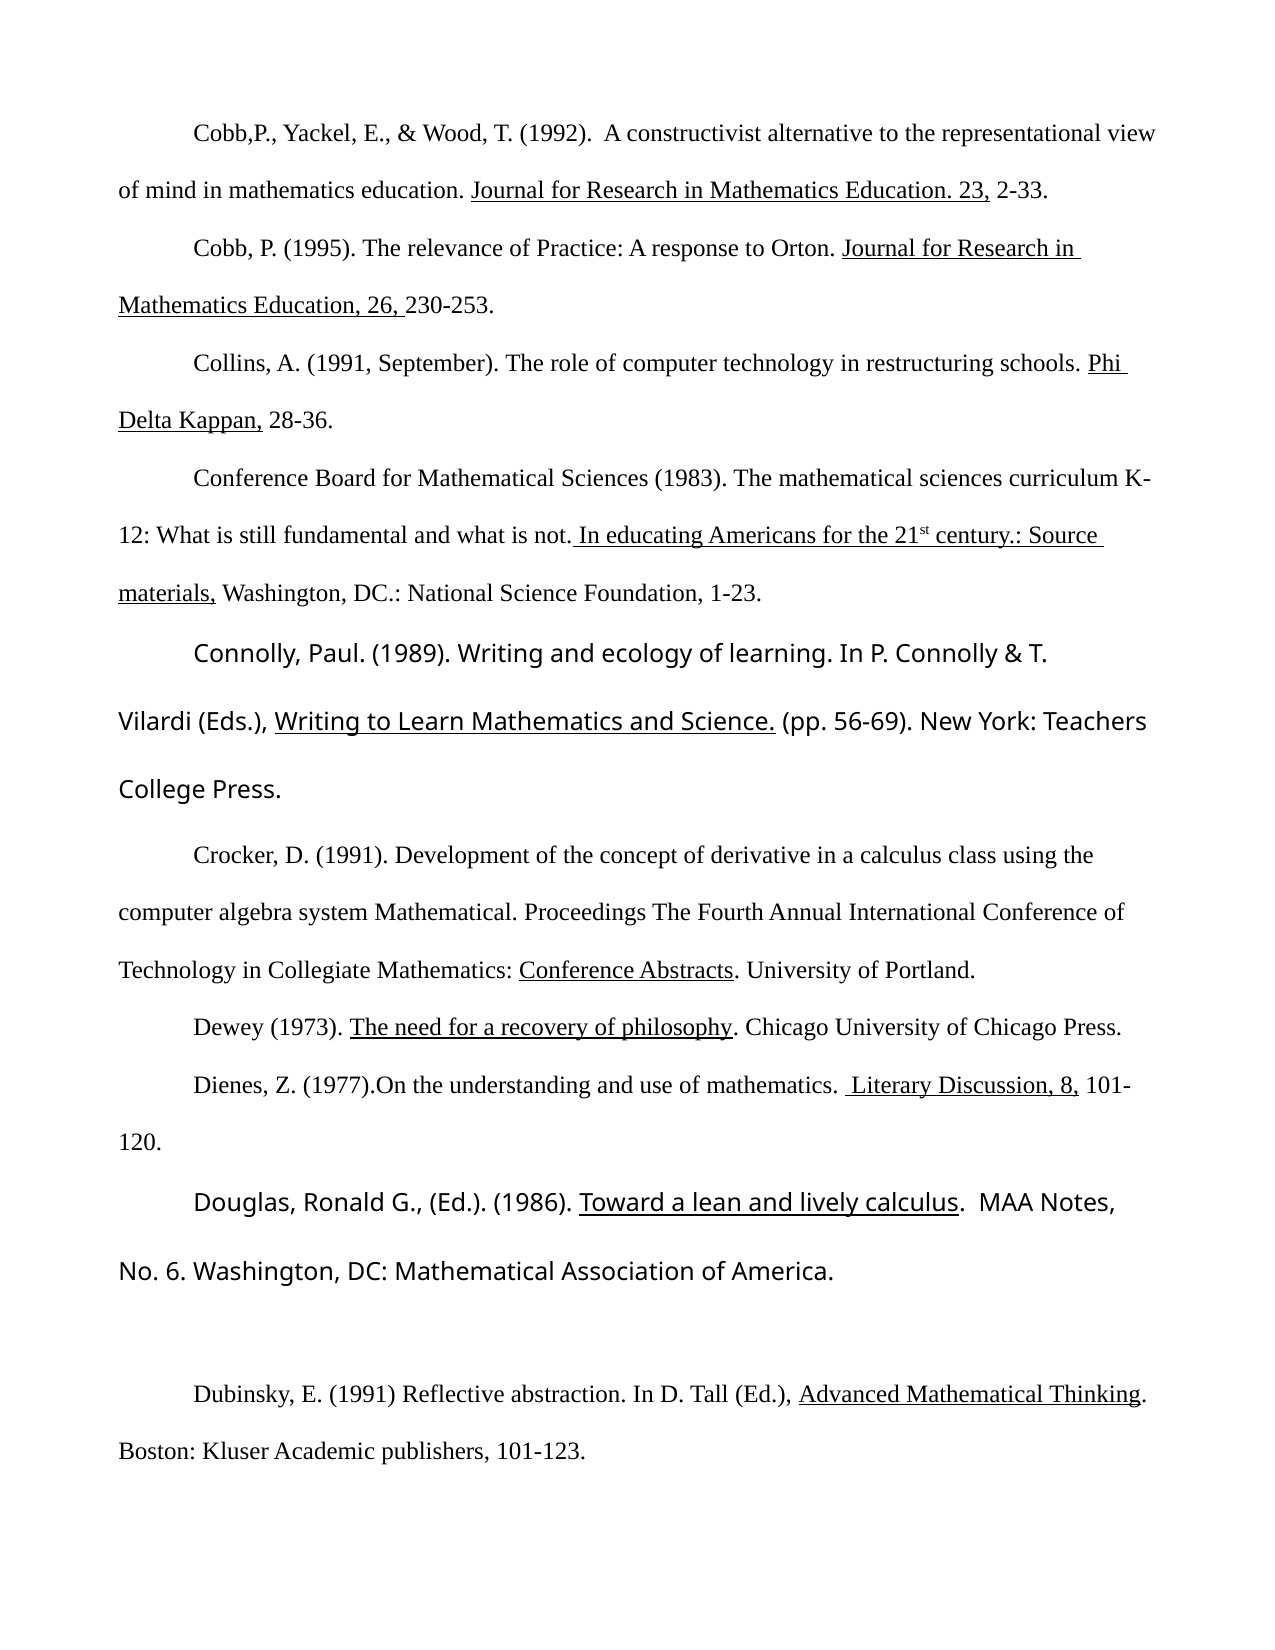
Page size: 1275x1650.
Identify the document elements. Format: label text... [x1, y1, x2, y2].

text Dewey (1973). The need for a recovery of philosophy. Chicago University of Chicago Press. [118, 1012, 1157, 1041]
text Collins, A. (1991, September). The role of computer technology in restructuring schools. Phi Delta Kappan, 28-36. [118, 348, 1157, 434]
text Crocker, D. (1991). Development of the concept of derivative in a calculus class using the computer algebra system Mathematical. Proceedings The Fourth Annual International Conference of Technology in Collegiate Mathematics: Conference Abstracts. University of Portland. [118, 840, 1157, 984]
text Dienes, Z. (1977).On the understanding and use of mathematics. Literary Discussion, 8, 101-120. [118, 1070, 1157, 1156]
text Cobb, P. (1995). The relevance of Practice: A response to Orton. Journal for Research in Mathematics Education, 26, 230-253. [118, 233, 1157, 319]
text Dubinsky, E. (1991) Reflective abstraction. In D. Tall (Ed.), Advanced Mathematical Thinking. Boston: Kluser Academic publishers, 101-123. [118, 1379, 1157, 1465]
text Connolly, Paul. (1989). Writing and ecology of learning. In P. Connolly & T. [118, 636, 1157, 670]
text Douglas, Ronald G., (Ed.). (1986). Toward a lean and lively calculus. MAA Notes, No. 6. Washington, DC: Mathematical Association of America. [118, 1185, 1157, 1287]
text Vilardi (Eds.), Writing to Learn Mathematics and Science. (pp. 56-69). New York: Teachers College Press. [118, 704, 1157, 806]
text Cobb,P., Yackel, E., & Wood, T. (1992). A constructivist alternative to the representational view of mind in mathematics education. Journal for Research in Mathematics Education. 23, 2-33. [118, 118, 1157, 204]
text Conference Board for Mathematical Sciences (1983). The mathematical sciences curriculum K-12: What is still fundamental and what is not. In educating Americans for the 21st century.: Source materials, Washington, DC.: National Science Foundation, 1-23. [118, 463, 1157, 607]
